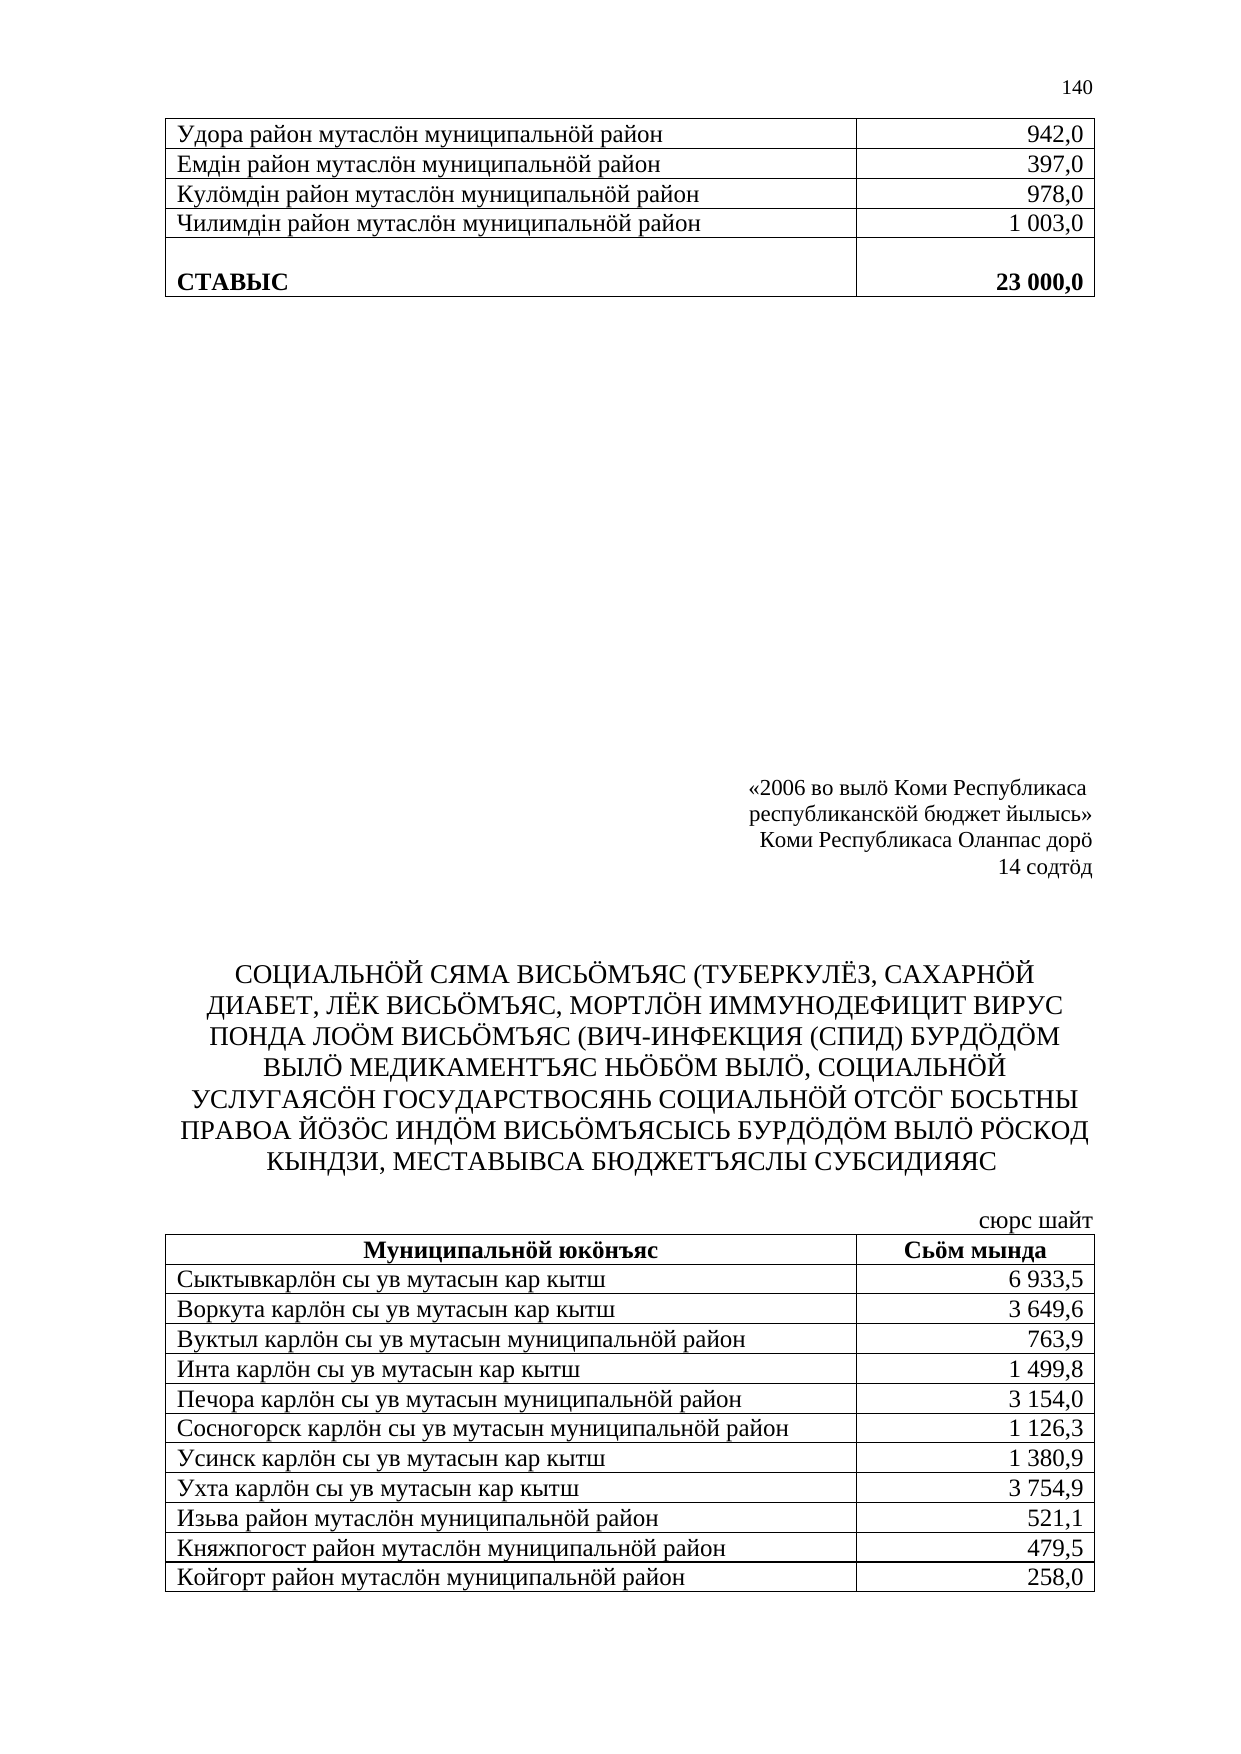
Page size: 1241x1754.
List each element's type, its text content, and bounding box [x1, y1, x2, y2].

table_cell 763,9 [857, 1324, 1094, 1353]
table_cell Инта карлöн сы ув мутасын кар кытш [166, 1354, 856, 1383]
table_cell 942,0 [857, 119, 1094, 148]
table_cell 6 933,5 [857, 1265, 1094, 1293]
table_cell Чилимдiн район мутаслöн муниципальнöй район [166, 209, 856, 237]
table_header Сьöм мында [857, 1235, 1094, 1263]
table_cell 1 003,0 [857, 209, 1094, 237]
table_cell 3 649,6 [857, 1294, 1094, 1323]
table_cell 521,1 [857, 1503, 1094, 1532]
text Коми Республикаса Оланпас дорö [177, 826, 1093, 853]
table_cell 978,0 [857, 179, 1094, 207]
table_cell Койгорт район мутаслöн муниципальнöй район [166, 1563, 856, 1591]
table_cell Изьва район мутаслöн муниципальнöй район [166, 1503, 856, 1532]
table_cell Сосногорск карлöн сы ув мутасын муниципальнöй район [166, 1414, 856, 1442]
table_cell 3 754,9 [857, 1473, 1094, 1502]
text сюрс шайт [177, 1205, 1093, 1234]
table_cell Емдiн район мутаслöн муниципальнöй район [166, 149, 856, 178]
table_cell 3 154,0 [857, 1384, 1094, 1412]
table_cell Кулöмдiн район мутаслöн муниципальнöй район [166, 179, 856, 207]
table_cell Княжпогост район мутаслöн муниципальнöй район [166, 1533, 856, 1561]
table_cell Ухта карлöн сы ув мутасын кар кытш [166, 1473, 856, 1502]
table_cell 258,0 [857, 1563, 1094, 1591]
table_cell Печора карлöн сы ув мутасын муниципальнöй район [166, 1384, 856, 1412]
table_cell СТАВЫС [166, 238, 856, 296]
table_cell Удора район мутаслöн муниципальнöй район [166, 119, 856, 148]
table_cell Усинск карлöн сы ув мутасын кар кытш [166, 1443, 856, 1472]
table_header Муниципальнöй юкöнъяс [166, 1235, 856, 1263]
table_cell 23 000,0 [857, 238, 1094, 296]
text 14 содтöд [177, 853, 1093, 879]
table_cell Сыктывкарлöн сы ув мутасын кар кытш [166, 1265, 856, 1293]
table_cell Воркута карлöн сы ув мутасын кар кытш [166, 1294, 856, 1323]
table_cell 1 380,9 [857, 1443, 1094, 1472]
table_cell 397,0 [857, 149, 1094, 178]
table_cell 1 499,8 [857, 1354, 1094, 1383]
text «2006 во вылö Коми Республикаса [177, 774, 1093, 800]
text республиканскöй бюджет йылысь» [177, 800, 1093, 826]
table_cell 1 126,3 [857, 1414, 1094, 1442]
text СОЦИАЛЬНÖЙ СЯМА ВИСЬÖМЪЯС (ТУБЕРКУЛЁЗ, САХАРНÖЙ ДИАБЕТ, ЛЁК ВИСЬÖМЪЯС, МОРТЛÖН ИММУНОДЕФИЦИТ ВИРУС ПОНДА ЛОÖМ ВИСЬÖМЪЯС (ВИЧ-ИНФЕКЦИЯ (СПИД) БУРДÖДÖМ ВЫЛÖ МЕДИКАМЕНТЪЯС НЬÖБÖМ ВЫЛÖ, СОЦИАЛЬНÖЙ УСЛУГАЯСÖН ГОСУДАРСТВОСЯНЬ СОЦИАЛЬНÖЙ ОТСÖГ БОСЬТНЫ ПРАВОА ЙÖЗÖС ИНДÖМ ВИСЬÖМЪЯСЫСЬ БУРДÖДÖМ ВЫЛÖ РÖСКОД КЫНДЗИ, МЕСТАВЫВСА БЮДЖЕТЪЯСЛЫ СУБСИДИЯЯС [177, 958, 1093, 1176]
table_cell Вуктыл карлöн сы ув мутасын муниципальнöй район [166, 1324, 856, 1353]
table_cell 479,5 [857, 1533, 1094, 1561]
